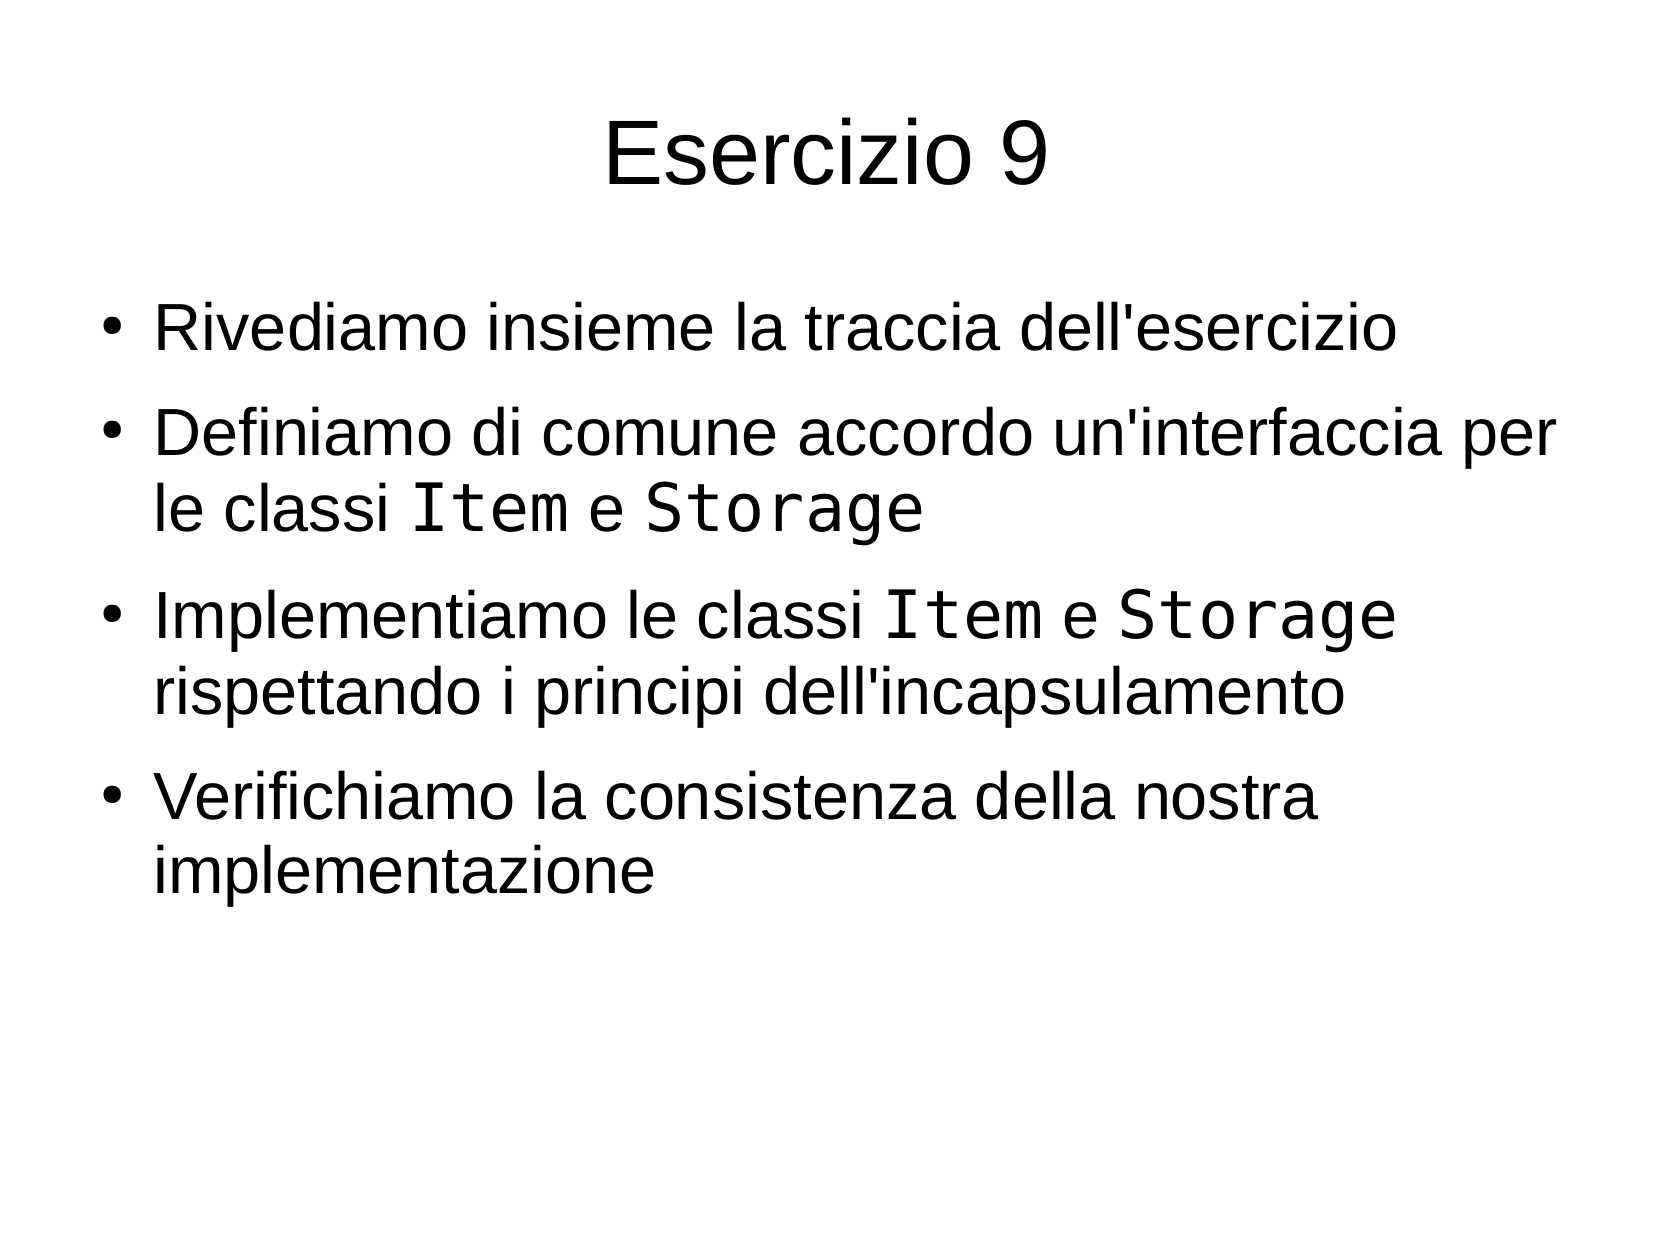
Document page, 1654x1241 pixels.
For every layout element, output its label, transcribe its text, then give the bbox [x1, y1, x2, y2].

title Esercizio 9 [82, 49, 1571, 257]
list Rivediamo insieme la traccia dell'esercizio Definiamo di comune accordo un'interfaccia per le classi Item e Storage Implementiamo le classi Item e Storage rispettando i principi dell'incapsulamento Verifichiamo la consistenza della nostra implementazione [82, 290, 1571, 1010]
